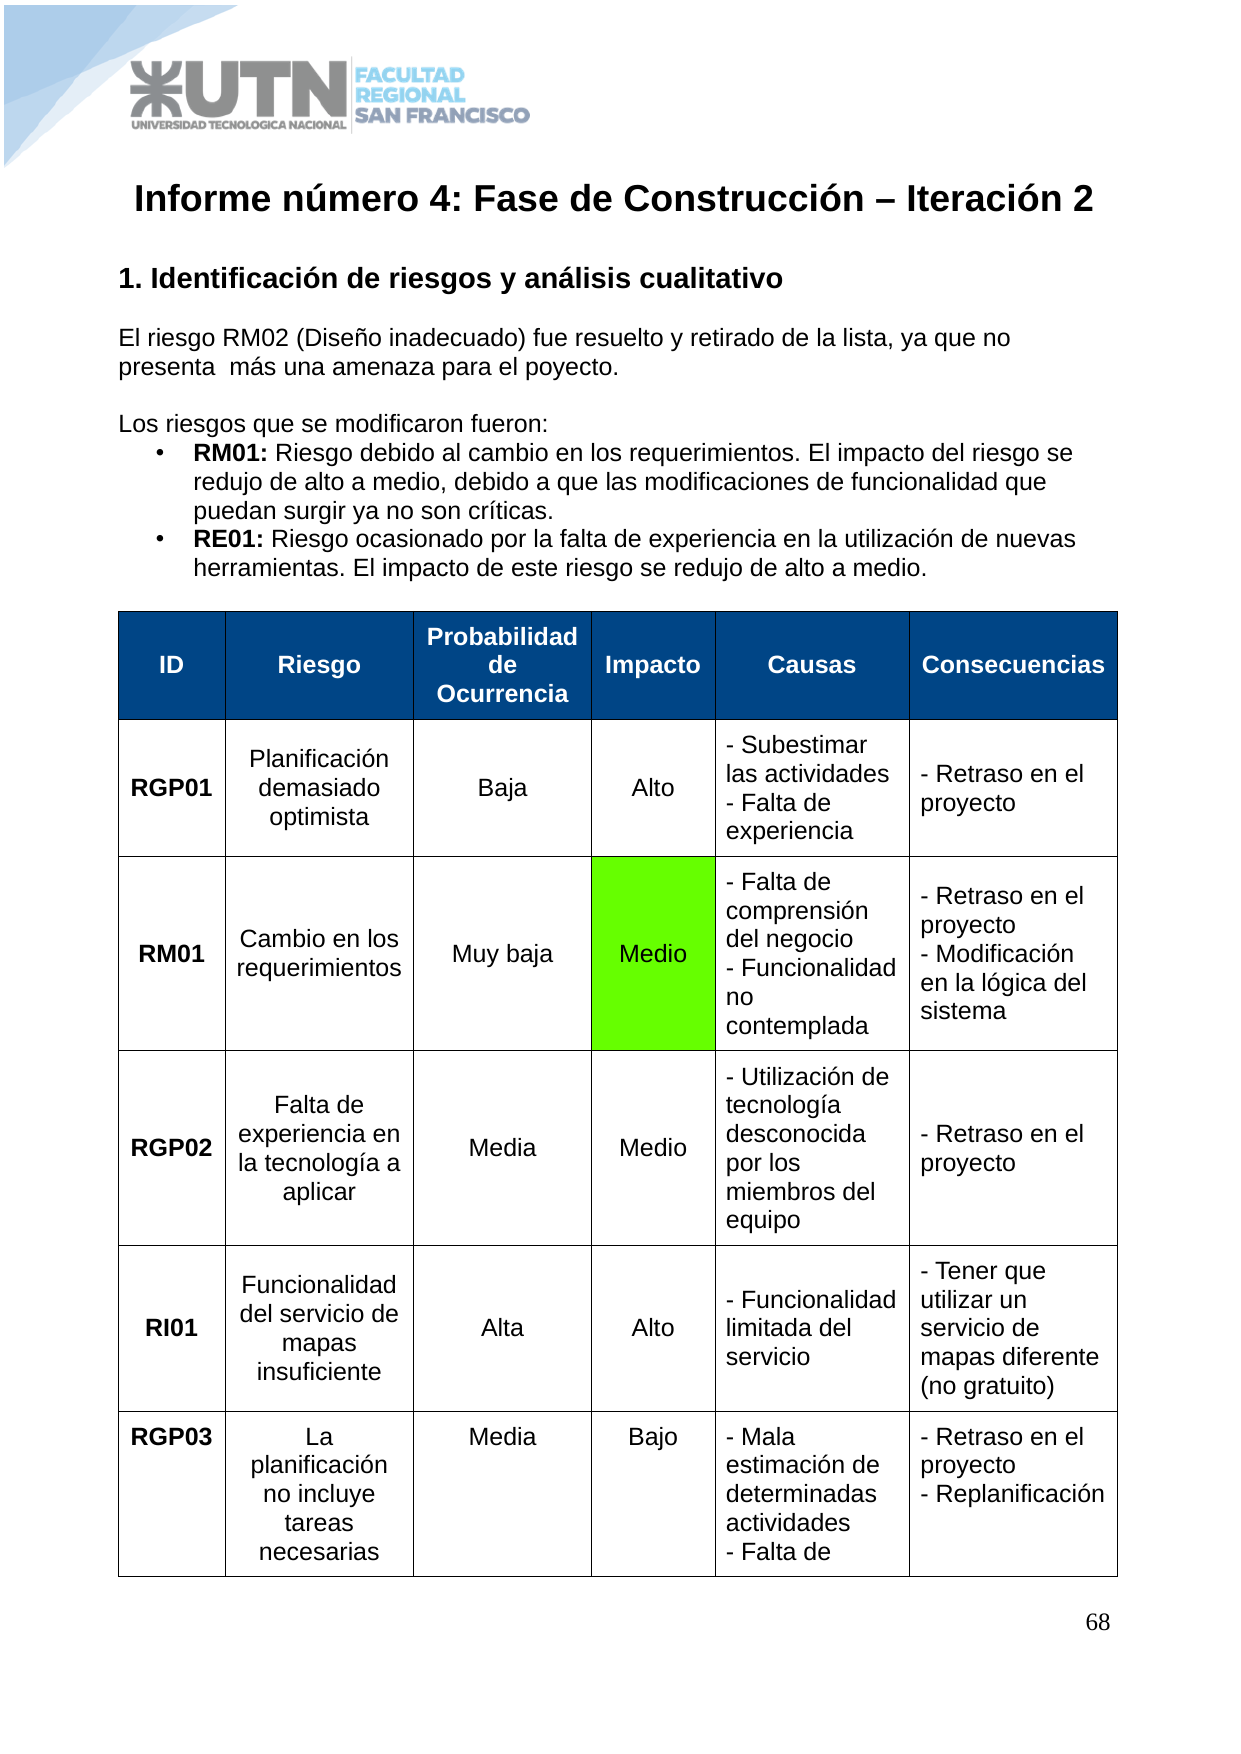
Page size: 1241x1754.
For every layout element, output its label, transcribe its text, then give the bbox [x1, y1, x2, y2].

table_cell RI01 [119, 1246, 225, 1411]
table_header Riesgo [226, 612, 413, 719]
table_cell - Retraso en el proyecto - Replanificación [910, 1412, 1117, 1576]
table_cell Medio [592, 1051, 715, 1245]
table_cell - Retraso en el proyecto - Modificación en la lógica del sistema [910, 857, 1117, 1050]
table_cell Funcionalidad del servicio de mapas insuficiente [226, 1246, 413, 1411]
table_cell Media [414, 1051, 591, 1245]
table_cell - Retraso en el proyecto [910, 1051, 1117, 1245]
table_cell Cambio en los requerimientos [226, 857, 413, 1050]
table_cell - Utilización de tecnología desconocida por los miembros del equipo [716, 1051, 909, 1245]
table_cell La planificación no incluye tareas necesarias [226, 1412, 413, 1576]
table_cell Baja [414, 720, 591, 856]
list RM01: Riesgo debido al cambio en los requerimientos. El impacto del riesgo se redujo de alto a medio, debido a que las modificaciones de funcionalidad que puedan surgir ya no son críticas. [156, 438, 1110, 524]
table_cell - Subestimar las actividades - Falta de experiencia [716, 720, 909, 856]
table_header Probabilidad de Ocurrencia [414, 612, 591, 719]
table_cell Alto [592, 720, 715, 856]
subtitle Informe número 4: Fase de Construcción – Iteración 2 [118, 176, 1110, 219]
table_cell RGP01 [119, 720, 225, 856]
table_cell Media [414, 1412, 591, 1576]
table_header Consecuencias [910, 612, 1117, 719]
table_header ID [119, 612, 225, 719]
table_cell RGP02 [119, 1051, 225, 1245]
picture [3, 5, 532, 169]
text 1. Identificación de riesgos y análisis cualitativo [118, 261, 1110, 294]
table_cell Planificación demasiado optimista [226, 720, 413, 856]
table_cell Alto [592, 1246, 715, 1411]
table_header Impacto [592, 612, 715, 719]
table_cell - Falta de comprensión del negocio - Funcionalidad no contemplada [716, 857, 909, 1050]
table_cell - Mala estimación de determinadas actividades - Falta de [716, 1412, 909, 1576]
table_cell Medio [592, 857, 715, 1050]
table_cell Alta [414, 1246, 591, 1411]
table_cell Bajo [592, 1412, 715, 1576]
list RE01: Riesgo ocasionado por la falta de experiencia en la utilización de nuevas herramientas. El impacto de este riesgo se redujo de alto a medio. [156, 524, 1110, 582]
text Los riesgos que se modificaron fueron: [118, 409, 1110, 438]
table_cell Muy baja [414, 857, 591, 1050]
table_cell RM01 [119, 857, 225, 1050]
table_cell - Tener que utilizar un servicio de mapas diferente (no gratuito) [910, 1246, 1117, 1411]
table_header Causas [716, 612, 909, 719]
text El riesgo RM02 (Diseño inadecuado) fue resuelto y retirado de la lista, ya que no presenta más una amenaza para el poyecto. [118, 323, 1110, 381]
table_cell - Retraso en el proyecto [910, 720, 1117, 856]
table_cell RGP03 [119, 1412, 225, 1576]
table_cell - Funcionalidad limitada del servicio [716, 1246, 909, 1411]
table_cell Falta de experiencia en la tecnología a aplicar [226, 1051, 413, 1245]
